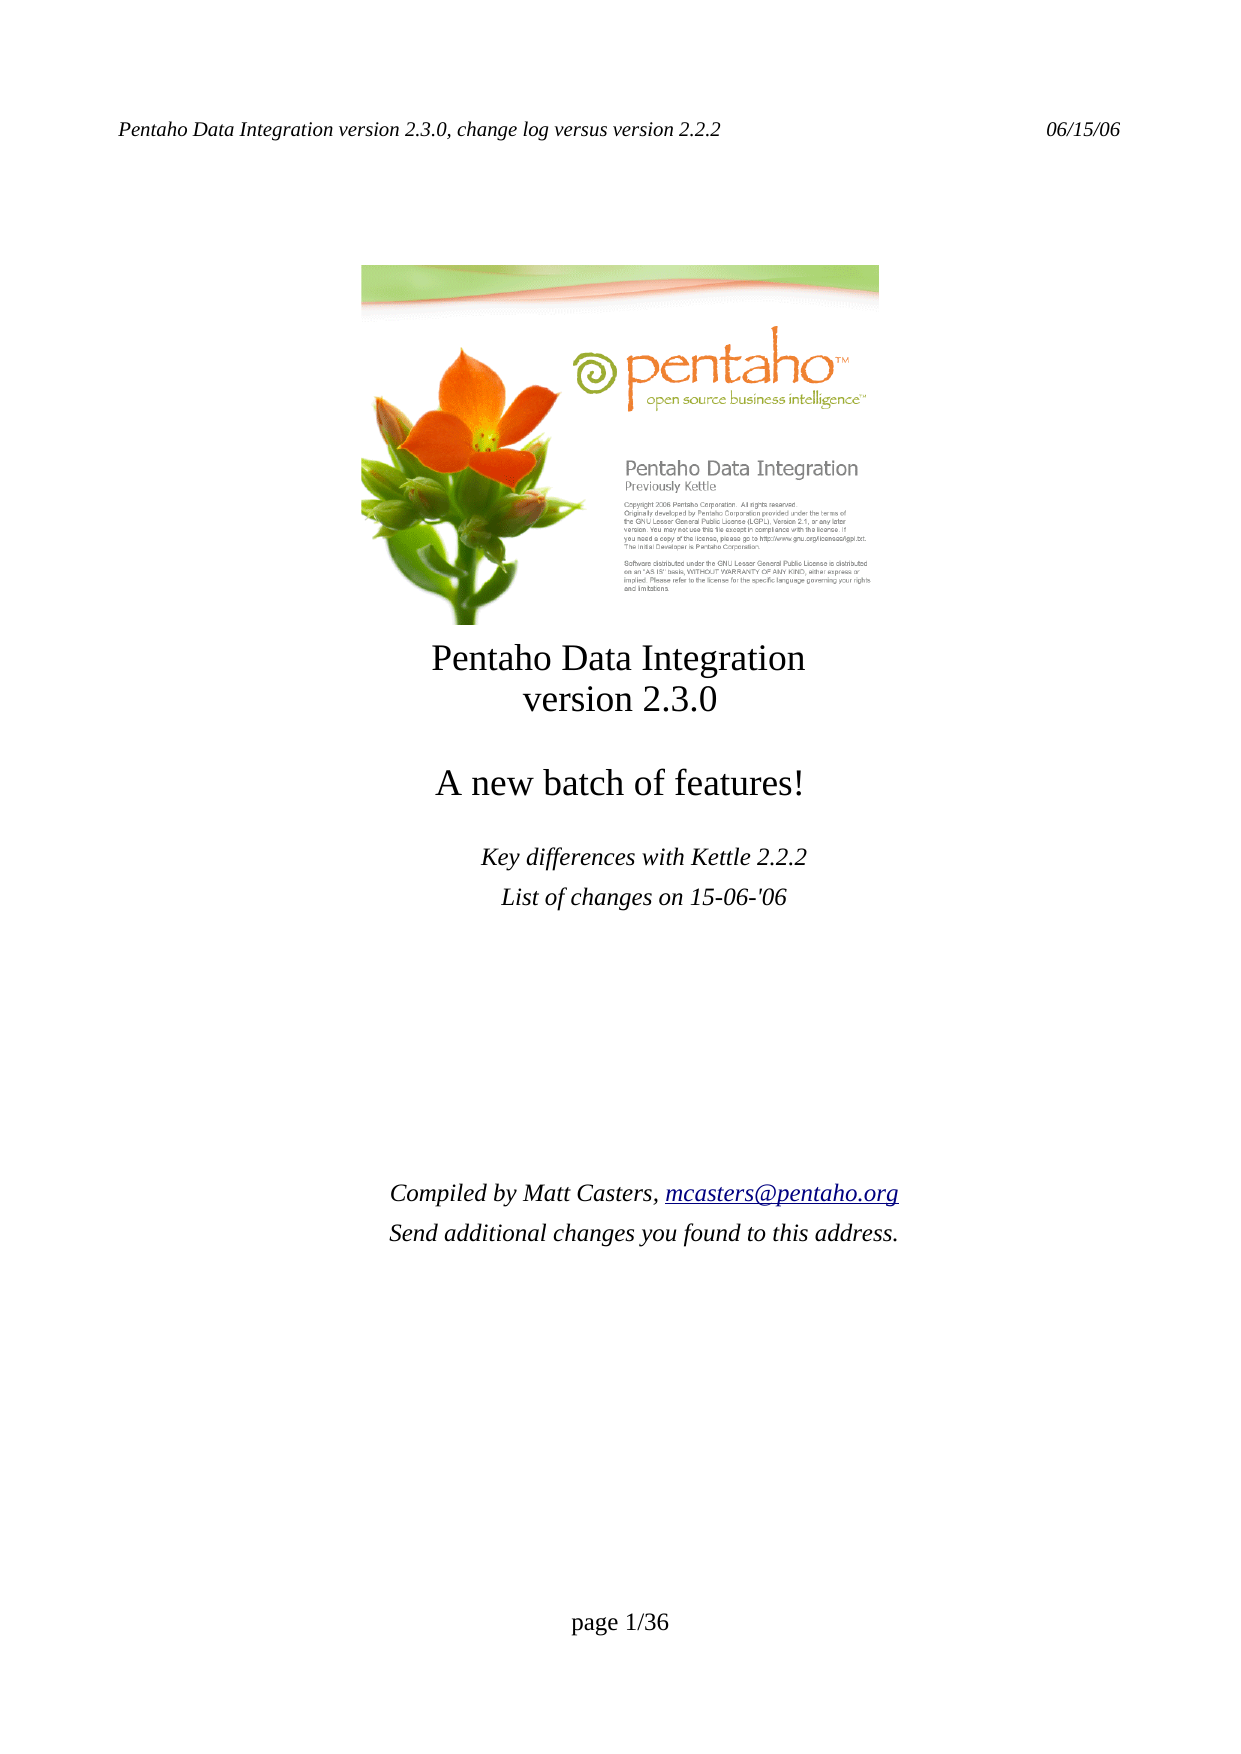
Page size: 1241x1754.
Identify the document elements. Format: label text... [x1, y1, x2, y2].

text Compiled by Matt Casters, mcasters@pentaho.org [118, 1179, 1122, 1207]
text Send additional changes you found to this address. [118, 1219, 1122, 1247]
text version 2.3.0 [118, 678, 1122, 720]
text Pentaho Data Integration [118, 637, 1122, 678]
text Key differences with Kettle 2.2.2 [118, 843, 1122, 871]
text List of changes on 15-06-'06 [118, 883, 1122, 911]
text A new batch of features! [118, 762, 1122, 803]
picture [361, 265, 879, 625]
